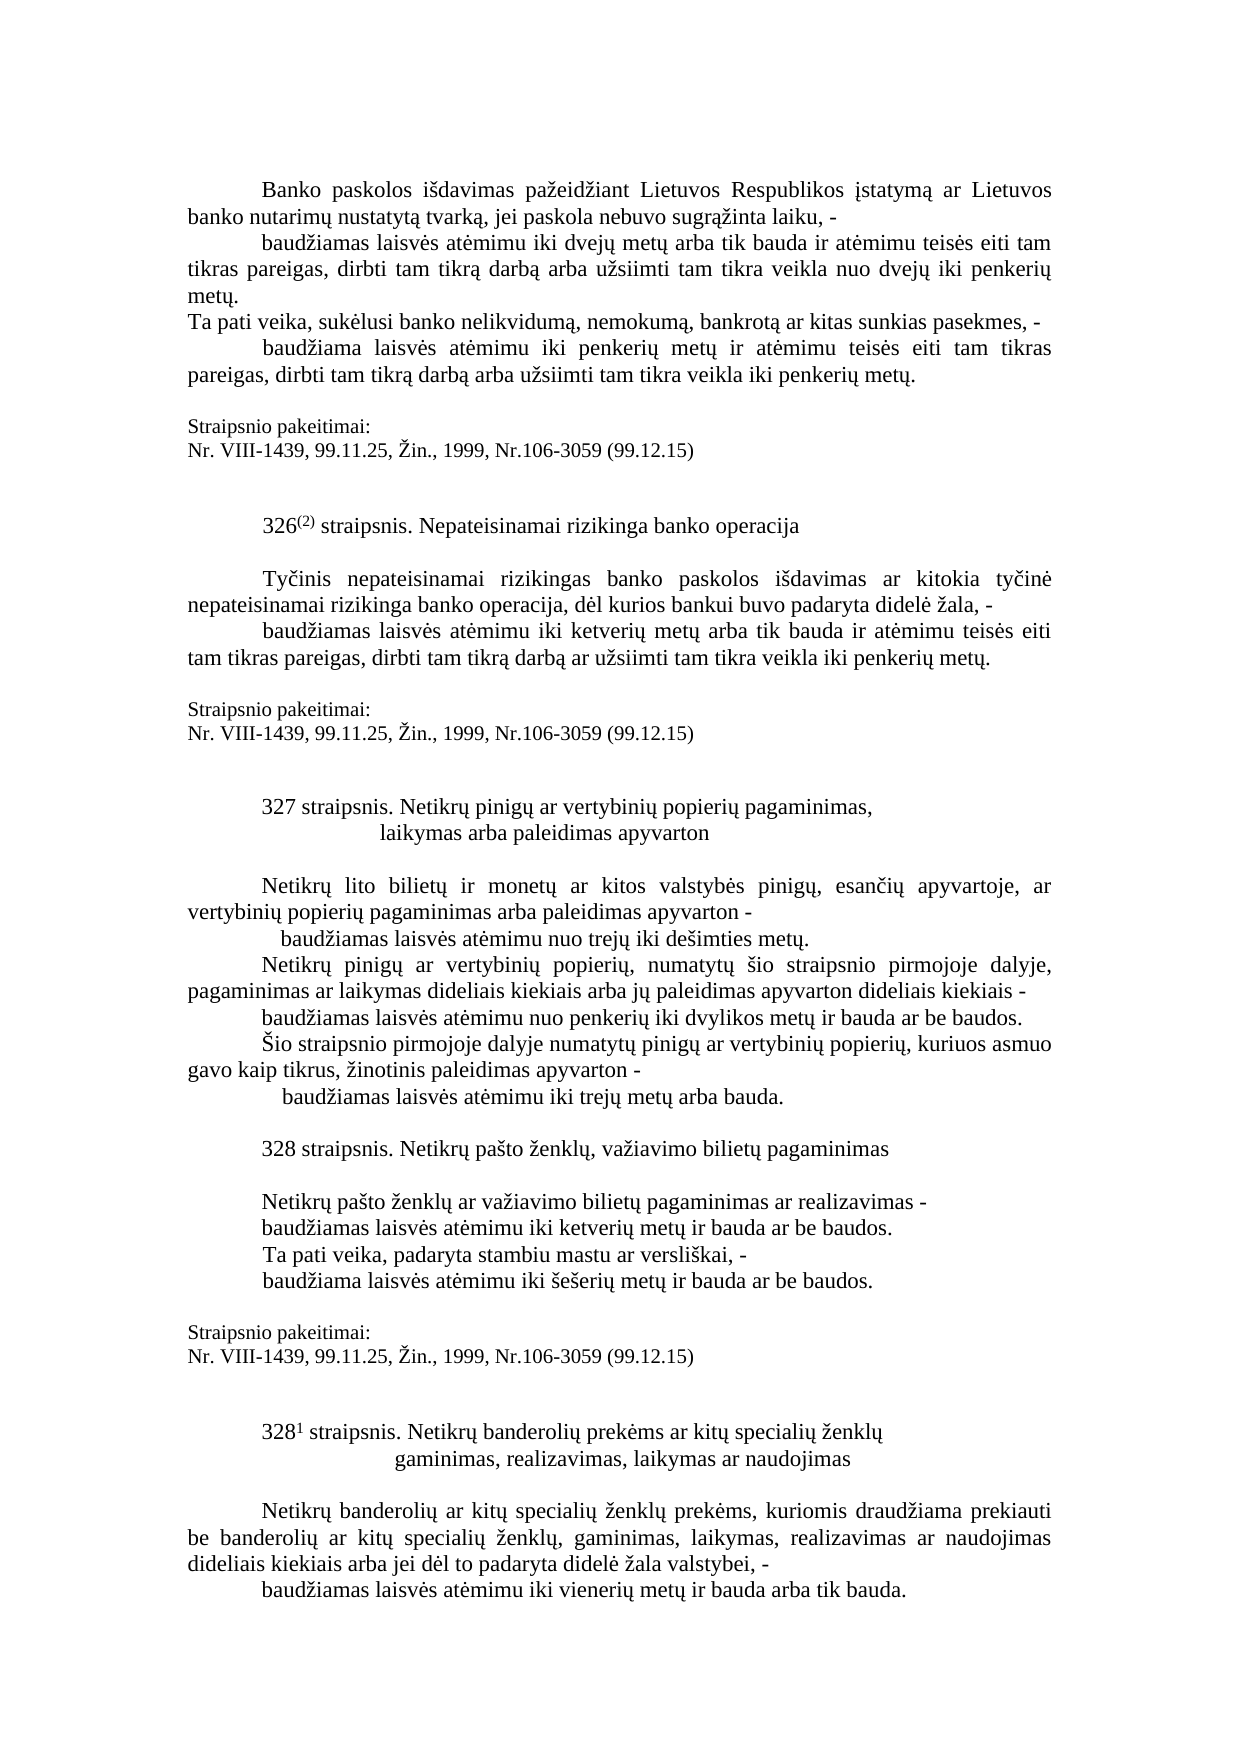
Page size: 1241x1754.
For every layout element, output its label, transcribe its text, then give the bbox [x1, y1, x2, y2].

text 327 straipsnis. Netikrų pinigų ar vertybinių popierių pagaminimas, [261, 793, 1053, 819]
text baudžiama laisvės atėmimu iki šešerių metų ir bauda ar be baudos. [187, 1267, 1053, 1293]
text baudžiamas laisvės atėmimu iki dvejų metų arba tik bauda ir atėmimu teisės eiti tam tikras pareigas, dirbti tam tikrą darbą arba užsiimti tam tikra veikla nuo dvejų iki penkerių metų. [187, 229, 1053, 308]
text Banko paskolos išdavimas pažeidžiant Lietuvos Respublikos įstatymą ar Lietuvos banko nutarimų nustatytą tvarką, jei paskola nebuvo sugrąžinta laiku, - [187, 176, 1053, 229]
text Netikrų lito bilietų ir monetų ar kitos valstybės pinigų, esančių apyvartoje, ar vertybinių popierių pagaminimas arba paleidimas apyvarton - [187, 872, 1053, 924]
text gaminimas, realizavimas, laikymas ar naudojimas [261, 1445, 1053, 1471]
text Straipsnio pakeitimai: [187, 1320, 1053, 1344]
text Ta pati veika, sukėlusi banko nelikvidumą, nemokumą, bankrotą ar kitas sunkias pasekmes, - [187, 308, 1053, 334]
text Šio straipsnio pirmojoje dalyje numatytų pinigų ar vertybinių popierių, kuriuos asmuo gavo kaip tikrus, žinotinis paleidimas apyvarton - [187, 1030, 1053, 1083]
text baudžiamas laisvės atėmimu iki ketverių metų ir bauda ar be baudos. [187, 1214, 1053, 1241]
text baudžiamas laisvės atėmimu iki trejų metų arba bauda. [208, 1083, 1053, 1109]
text Nr. VIII-1439, 99.11.25, Žin., 1999, Nr.106-3059 (99.12.15) [187, 721, 1053, 745]
text Netikrų pašto ženklų ar važiavimo bilietų pagaminimas ar realizavimas - [187, 1188, 1053, 1214]
text baudžiamas laisvės atėmimu iki ketverių metų arba tik bauda ir atėmimu teisės eiti tam tikras pareigas, dirbti tam tikrą darbą ar užsiimti tam tikra veikla iki penkerių metų. [187, 617, 1053, 670]
text laikymas arba paleidimas apyvarton [261, 819, 1053, 846]
text baudžiamas laisvės atėmimu nuo penkerių iki dvylikos metų ir bauda ar be baudos. [187, 1004, 1053, 1030]
text baudžiamas laisvės atėmimu iki vienerių metų ir bauda arba tik bauda. [187, 1577, 1053, 1603]
text 326(2) straipsnis. Nepateisinamai rizikinga banko operacija [187, 512, 1053, 538]
text Straipsnio pakeitimai: [187, 413, 1053, 438]
text baudžiamas laisvės atėmimu nuo trejų iki dešimties metų. [206, 924, 1053, 951]
text Netikrų banderolių ar kitų specialių ženklų prekėms, kuriomis draudžiama prekiauti be banderolių ar kitų specialių ženklų, gaminimas, laikymas, realizavimas ar naudojimas dideliais kiekiais arba jei dėl to padaryta didelė žala valstybei, - [187, 1497, 1053, 1577]
text Nr. VIII-1439, 99.11.25, Žin., 1999, Nr.106-3059 (99.12.15) [187, 1344, 1053, 1368]
text Nr. VIII-1439, 99.11.25, Žin., 1999, Nr.106-3059 (99.12.15) [187, 438, 1053, 462]
text Netikrų pinigų ar vertybinių popierių, numatytų šio straipsnio pirmojoje dalyje, pagaminimas ar laikymas dideliais kiekiais arba jų paleidimas apyvarton dideliais kiekiais - [187, 951, 1053, 1004]
text 328 straipsnis. Netikrų pašto ženklų, važiavimo bilietų pagaminimas [261, 1135, 1053, 1162]
text 3281 straipsnis. Netikrų banderolių prekėms ar kitų specialių ženklų [261, 1418, 1053, 1445]
text Straipsnio pakeitimai: [187, 697, 1053, 721]
text Tyčinis nepateisinamai rizikingas banko paskolos išdavimas ar kitokia tyčinė nepateisinamai rizikinga banko operacija, dėl kurios bankui buvo padaryta didelė žala, - [187, 565, 1053, 617]
text baudžiama laisvės atėmimu iki penkerių metų ir atėmimu teisės eiti tam tikras pareigas, dirbti tam tikrą darbą arba užsiimti tam tikra veikla iki penkerių metų. [187, 334, 1053, 387]
text Ta pati veika, padaryta stambiu mastu ar versliškai, - [187, 1241, 1053, 1267]
